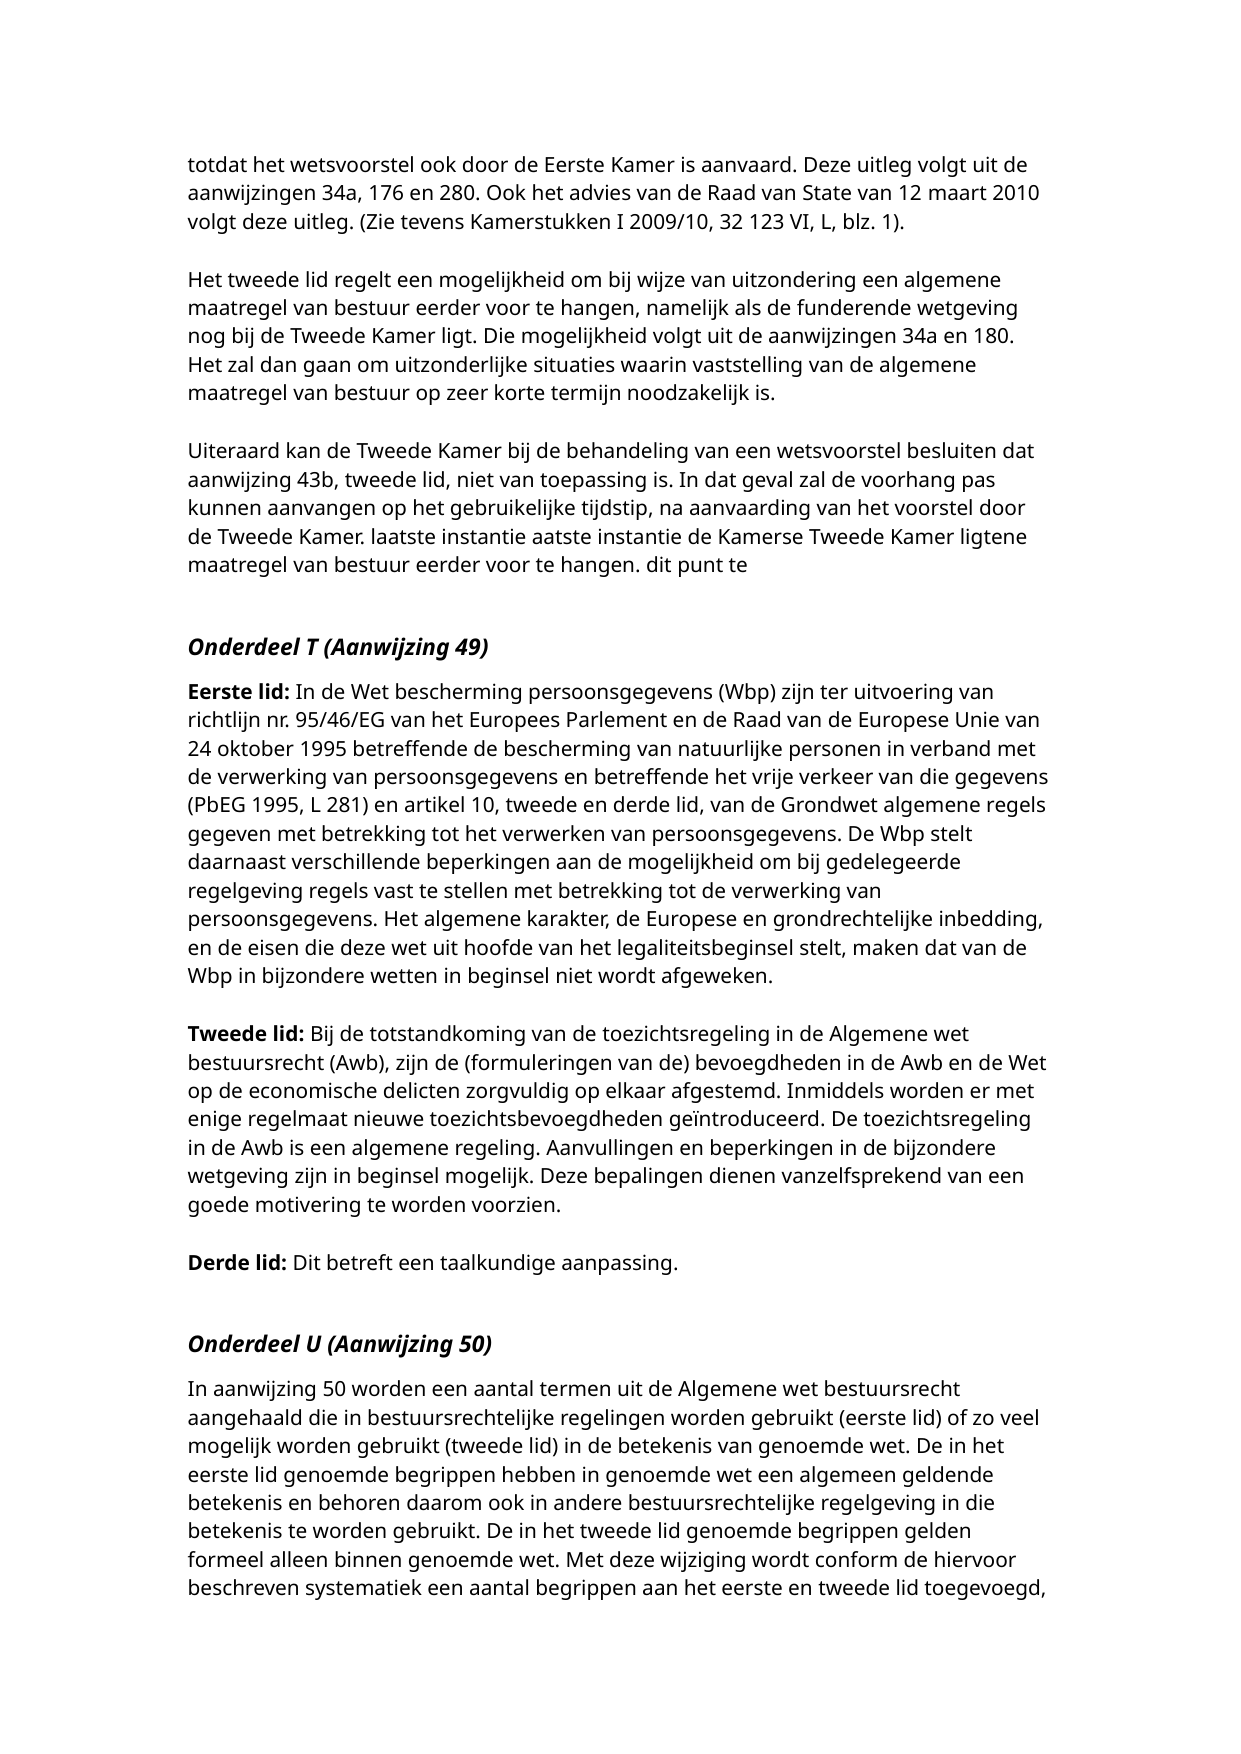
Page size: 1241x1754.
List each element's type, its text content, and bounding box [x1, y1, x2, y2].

text In aanwijzing 50 worden een aantal termen uit de Algemene wet bestuursrecht aangehaald die in bestuursrechtelijke regelingen worden gebruikt (eerste lid) of zo veel mogelijk worden gebruikt (tweede lid) in de betekenis van genoemde wet. De in het eerste lid genoemde begrippen hebben in genoemde wet een algemeen geldende betekenis en behoren daarom ook in andere bestuursrechtelijke regelgeving in die betekenis te worden gebruikt. De in het tweede lid genoemde begrippen gelden formeel alleen binnen genoemde wet. Met deze wijziging wordt conform de hiervoor beschreven systematiek een aantal begrippen aan het eerste en tweede lid toegevoegd, [187, 1374, 1053, 1602]
subtitle Onderdeel T (Aanwijzing 49) [187, 631, 1053, 662]
text totdat het wetsvoorstel ook door de Eerste Kamer is aanvaard. Deze uitleg volgt uit de aanwijzingen 34a, 176 en 280. Ook het advies van de Raad van State van 12 maart 2010 volgt deze uitleg. (Zie tevens Kamerstukken I 2009/10, 32 123 VI, L, blz. 1). [187, 150, 1053, 235]
text Uiteraard kan de Tweede Kamer bij de behandeling van een wetsvoorstel besluiten dat aanwijzing 43b, tweede lid, niet van toepassing is. In dat geval zal de voorhang pas kunnen aanvangen op het gebruikelijke tijdstip, na aanvaarding van het voorstel door de Tweede Kamer. laatste instantie aatste instantie de Kamerse Tweede Kamer ligtene maatregel van bestuur eerder voor te hangen. dit punt te [187, 436, 1053, 579]
text Derde lid: Dit betreft een taalkundige aanpassing. [187, 1248, 1053, 1276]
text Eerste lid: In de Wet bescherming persoonsgegevens (Wbp) zijn ter uitvoering van richtlijn nr. 95/46/EG van het Europees Parlement en de Raad van de Europese Unie van 24 oktober 1995 betreffende de bescherming van natuurlijke personen in verband met de verwerking van persoonsgegevens en betreffende het vrije verkeer van die gegevens (PbEG 1995, L 281) en artikel 10, tweede en derde lid, van de Grondwet algemene regels gegeven met betrekking tot het verwerken van persoonsgegevens. De Wbp stelt daarnaast verschillende beperkingen aan de mogelijkheid om bij gedelegeerde regelgeving regels vast te stellen met betrekking tot de verwerking van persoonsgegevens. Het algemene karakter, de Europese en grondrechtelijke inbedding, en de eisen die deze wet uit hoofde van het legaliteitsbeginsel stelt, maken dat van de Wbp in bijzondere wetten in beginsel niet wordt afgeweken. [187, 677, 1053, 990]
text Tweede lid: Bij de totstandkoming van de toezichtsregeling in de Algemene wet bestuursrecht (Awb), zijn de (formuleringen van de) bevoegdheden in de Awb en de Wet op de economische delicten zorgvuldig op elkaar afgestemd. Inmiddels worden er met enige regelmaat nieuwe toezichtsbevoegdheden geïntroduceerd. De toezichtsregeling in de Awb is een algemene regeling. Aanvullingen en beperkingen in de bijzondere wetgeving zijn in beginsel mogelijk. Deze bepalingen dienen vanzelfsprekend van een goede motivering te worden voorzien. [187, 1019, 1053, 1218]
text Het tweede lid regelt een mogelijkheid om bij wijze van uitzondering een algemene maatregel van bestuur eerder voor te hangen, namelijk als de funderende wetgeving nog bij de Tweede Kamer ligt. Die mogelijkheid volgt uit de aanwijzingen 34a en 180. Het zal dan gaan om uitzonderlijke situaties waarin vaststelling van de algemene maatregel van bestuur op zeer korte termijn noodzakelijk is. [187, 265, 1053, 407]
subtitle Onderdeel U (Aanwijzing 50) [187, 1328, 1053, 1359]
